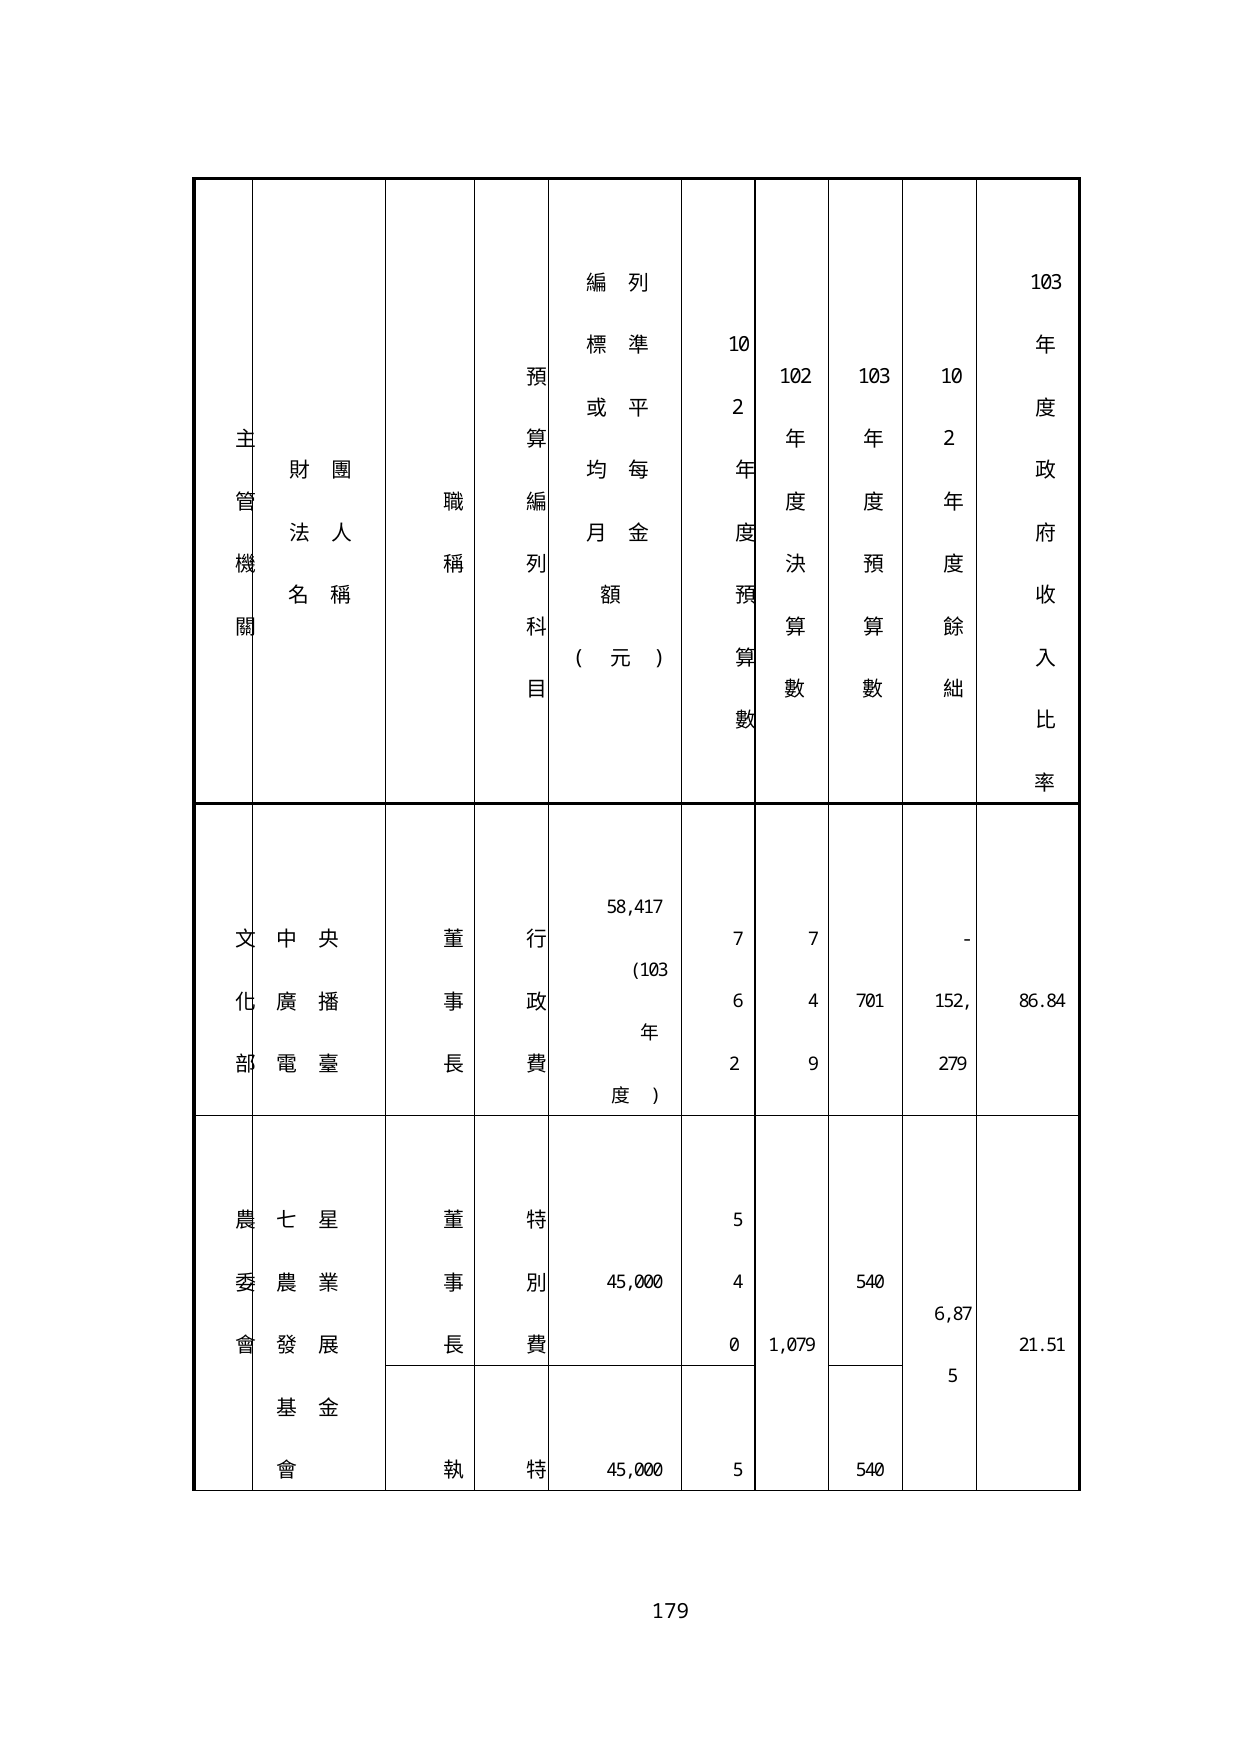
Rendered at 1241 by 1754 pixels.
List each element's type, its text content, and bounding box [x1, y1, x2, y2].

table_header 102年度預算數 [682, 180, 754, 802]
table_cell 6,875 [903, 1116, 976, 1490]
table_cell 540 [829, 1116, 902, 1365]
table_cell 董事長 [386, 1116, 474, 1365]
table_cell 45,000 [549, 1366, 681, 1490]
table_header 財團法人名稱 [253, 180, 385, 802]
table_header 預算編列科目 [475, 180, 548, 802]
table_cell 86.84 [977, 805, 1078, 1115]
table_cell 特 [475, 1366, 548, 1490]
table_cell -152,279 [903, 805, 976, 1115]
table_cell 文化部 [196, 805, 252, 1115]
table_cell 農委會 農委會 [196, 1116, 252, 1490]
table_header 103年度預算數 [829, 180, 902, 802]
table_cell 1,079 [756, 1116, 828, 1490]
table_header 102年度餘絀 [903, 180, 976, 802]
table_header 職稱 [386, 180, 474, 802]
table_cell 540 [829, 1366, 902, 1490]
table_header 編列標準或平均每月金額(元) [549, 180, 681, 802]
table_cell 5 [682, 1366, 754, 1490]
table_cell 中央廣播電臺 [253, 805, 385, 1115]
table_header 103年度政府收入比率 [977, 180, 1078, 802]
table_header 102年度決算數 [756, 180, 828, 802]
table_header 主管機關 [196, 180, 252, 802]
table_cell 762 [682, 805, 754, 1115]
table_cell 701 [829, 805, 902, 1115]
table_cell 749 [756, 805, 828, 1115]
table_cell 45,000 [549, 1116, 681, 1365]
table_cell 董事長 [386, 805, 474, 1115]
table_cell 540 [682, 1116, 754, 1365]
table_cell 行政費 [475, 805, 548, 1115]
table_cell 執 [386, 1366, 474, 1490]
table_cell 特別費 [475, 1116, 548, 1365]
table_cell 58,417 (103年度) [549, 805, 681, 1115]
table_cell 21.51 [977, 1116, 1078, 1490]
table_cell 七星農業發展基金會 [253, 1116, 385, 1490]
